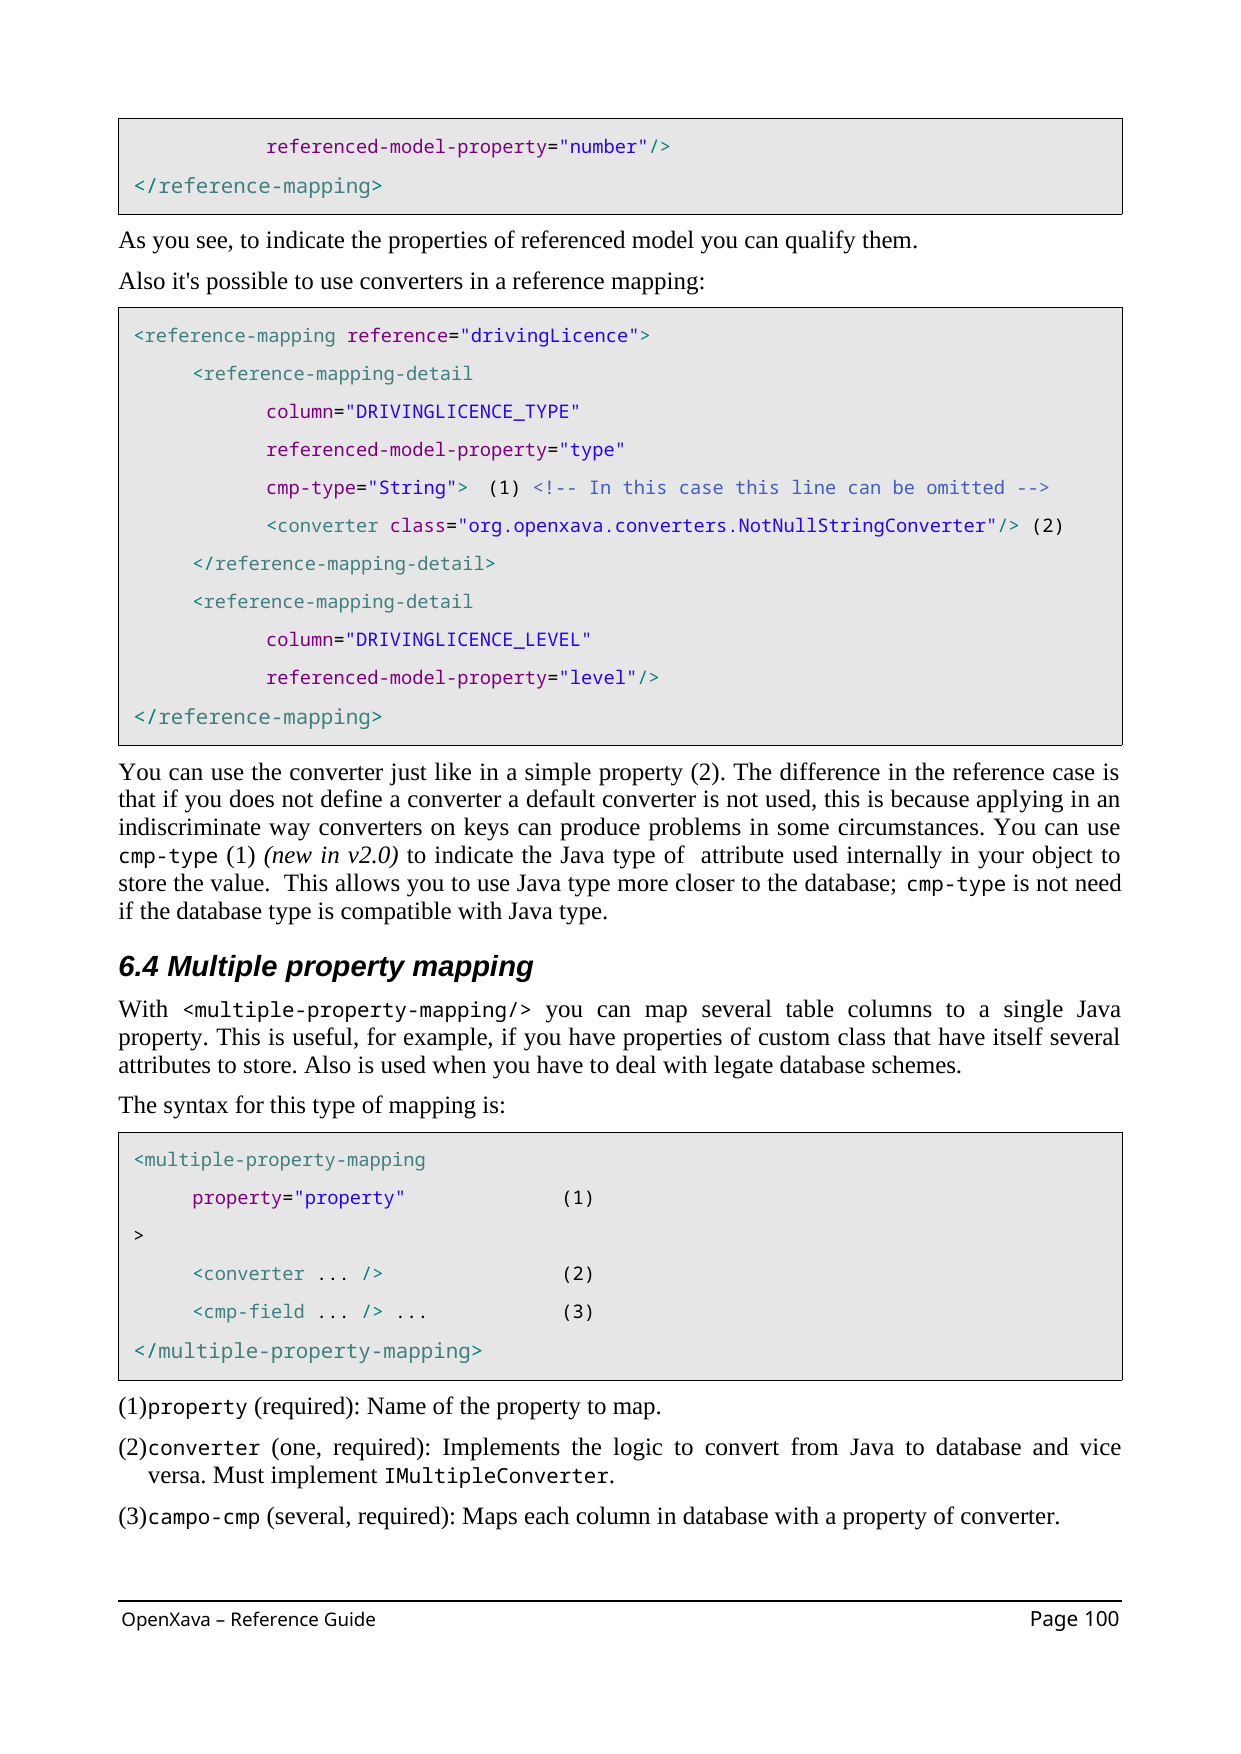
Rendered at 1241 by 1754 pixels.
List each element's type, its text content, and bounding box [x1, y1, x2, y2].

text <cmp-field ... /> ... (3) [119, 1284, 1122, 1322]
text </reference-mapping> [119, 687, 1122, 745]
text <multiple-property-mapping [119, 1133, 1122, 1170]
list campo-cmp (several, required): Maps each column in database with a property of converter. [118, 1502, 1122, 1530]
text referenced-model-property="level"/> [119, 649, 1122, 687]
text <reference-mapping-detail [119, 345, 1122, 383]
text referenced-model-property="type" [119, 421, 1122, 459]
text property="property" (1) [119, 1170, 1122, 1208]
text The syntax for this type of mapping is: [118, 1091, 1122, 1119]
subtitle Multiple property mapping [118, 950, 1122, 983]
text </reference-mapping-detail> [119, 535, 1122, 573]
text <converter class="org.openxava.converters.NotNullStringConverter"/> (2) [119, 497, 1122, 535]
text > [119, 1208, 1122, 1246]
text </reference-mapping> [119, 156, 1122, 214]
text <reference-mapping-detail [119, 573, 1122, 611]
text cmp-type="String"> (1) <!-- In this case this line can be omitted --> [119, 459, 1122, 497]
text <reference-mapping reference="drivingLicence"> [119, 308, 1122, 345]
text <converter ... /> (2) [119, 1246, 1122, 1284]
text referenced-model-property="number"/> [119, 119, 1122, 156]
text With <multiple-property-mapping/> you can map several table columns to a single Java property. This is useful, for example, if you have properties of custom class that have itself several attributes to store. Also is used when you have to deal with legate database schemes. [118, 995, 1122, 1079]
text Also it's possible to use converters in a reference mapping: [118, 267, 1122, 294]
text column="DRIVINGLICENCE_LEVEL" [119, 611, 1122, 649]
text As you see, to indicate the properties of referenced model you can qualify them. [118, 227, 1122, 254]
text column="DRIVINGLICENCE_TYPE" [119, 383, 1122, 421]
list converter (one, required): Implements the logic to convert from Java to database and vice versa. Must implement IMultipleConverter. [118, 1433, 1122, 1489]
text You can use the converter just like in a simple property (2). The difference in the reference case is that if you does not define a converter a default converter is not used, this is because applying in an indiscriminate way converters on keys can produce problems in some circumstances. You can use cmp-type (1) (new in v2.0) to indicate the Java type of attribute used internally in your object to store the value. This allows you to use Java type more closer to the database; cmp-type is not need if the database type is compatible with Java type. [118, 758, 1122, 925]
text </multiple-property-mapping> [119, 1322, 1122, 1380]
list property (required): Name of the property to map. [118, 1392, 1122, 1421]
